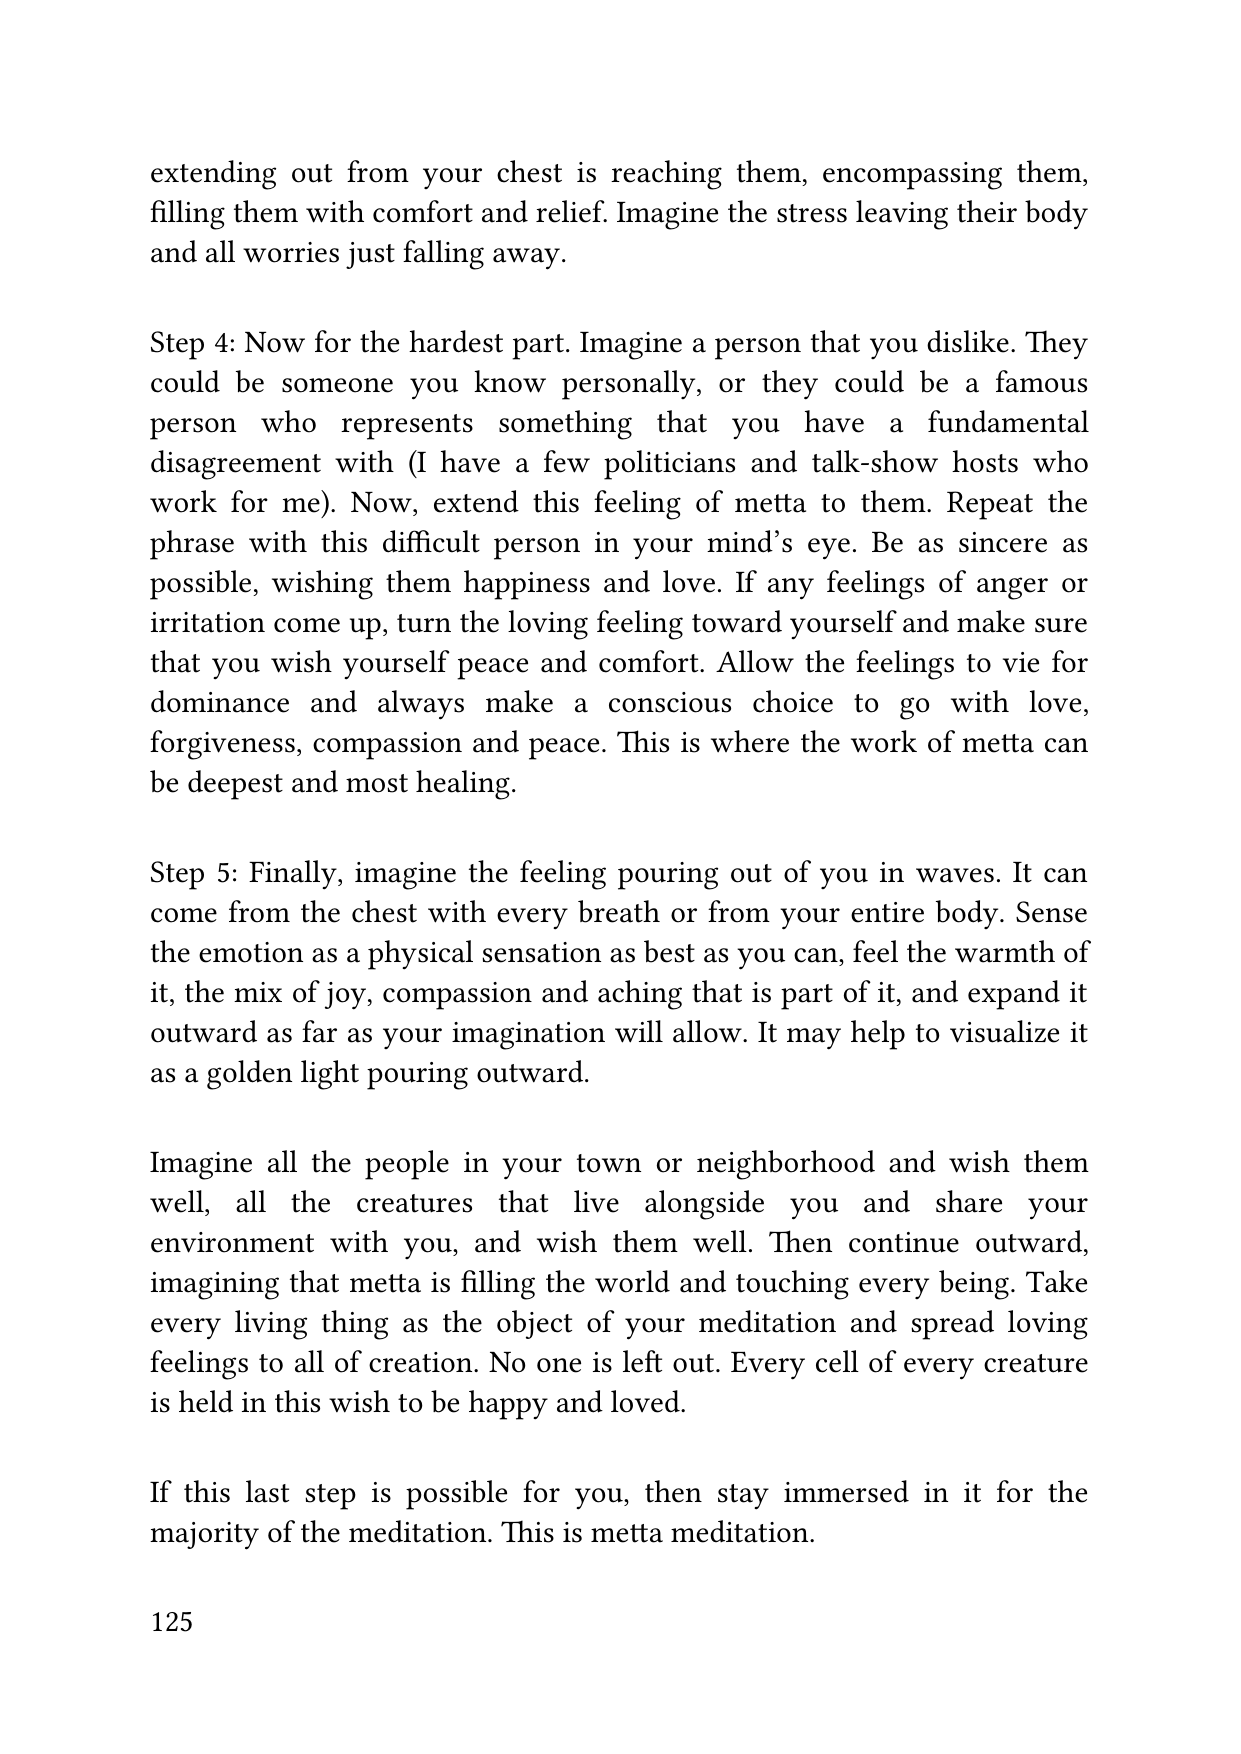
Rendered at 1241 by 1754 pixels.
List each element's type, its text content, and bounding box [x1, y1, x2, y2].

text Step 5: Finally, imagine the feeling pouring out of you in waves. It can come from the chest with every breath or from your entire body. Sense the emotion as a physical sensation as best as you can, feel the warmth of it, the mix of joy, compassion and aching that is part of it, and expand it outward as far as your imagination will allow. It may help to visualize it as a golden light pouring outward. [150, 850, 1090, 1090]
text If this last step is possible for you, then stay immersed in it for the majority of the meditation. This is metta meditation. [150, 1470, 1090, 1550]
text Step 4: Now for the hardest part. Imagine a person that you dislike. They could be someone you know personally, or they could be a famous person who represents something that you have a fundamental disagreement with (I have a few politicians and talk-show hosts who work for me). Now, extend this feeling of metta to them. Repeat the phrase with this difficult person in your mind’s eye. Be as sincere as possible, wishing them happiness and love. If any feelings of anger or irritation come up, turn the loving feeling toward yourself and make sure that you wish yourself peace and comfort. Allow the feelings to vie for dominance and always make a conscious choice to go with love, forgiveness, compassion and peace. This is where the work of metta can be deepest and most healing. [150, 320, 1090, 800]
text extending out from your chest is reaching them, encompassing them, filling them with comfort and relief. Imagine the stress leaving their body and all worries just falling away. [150, 150, 1090, 270]
text Imagine all the people in your town or neighborhood and wish them well, all the creatures that live alongside you and share your environment with you, and wish them well. Then continue outward, imagining that metta is filling the world and touching every being. Take every living thing as the object of your meditation and spread loving feelings to all of creation. No one is left out. Every cell of every creature is held in this wish to be happy and loved. [150, 1140, 1090, 1420]
